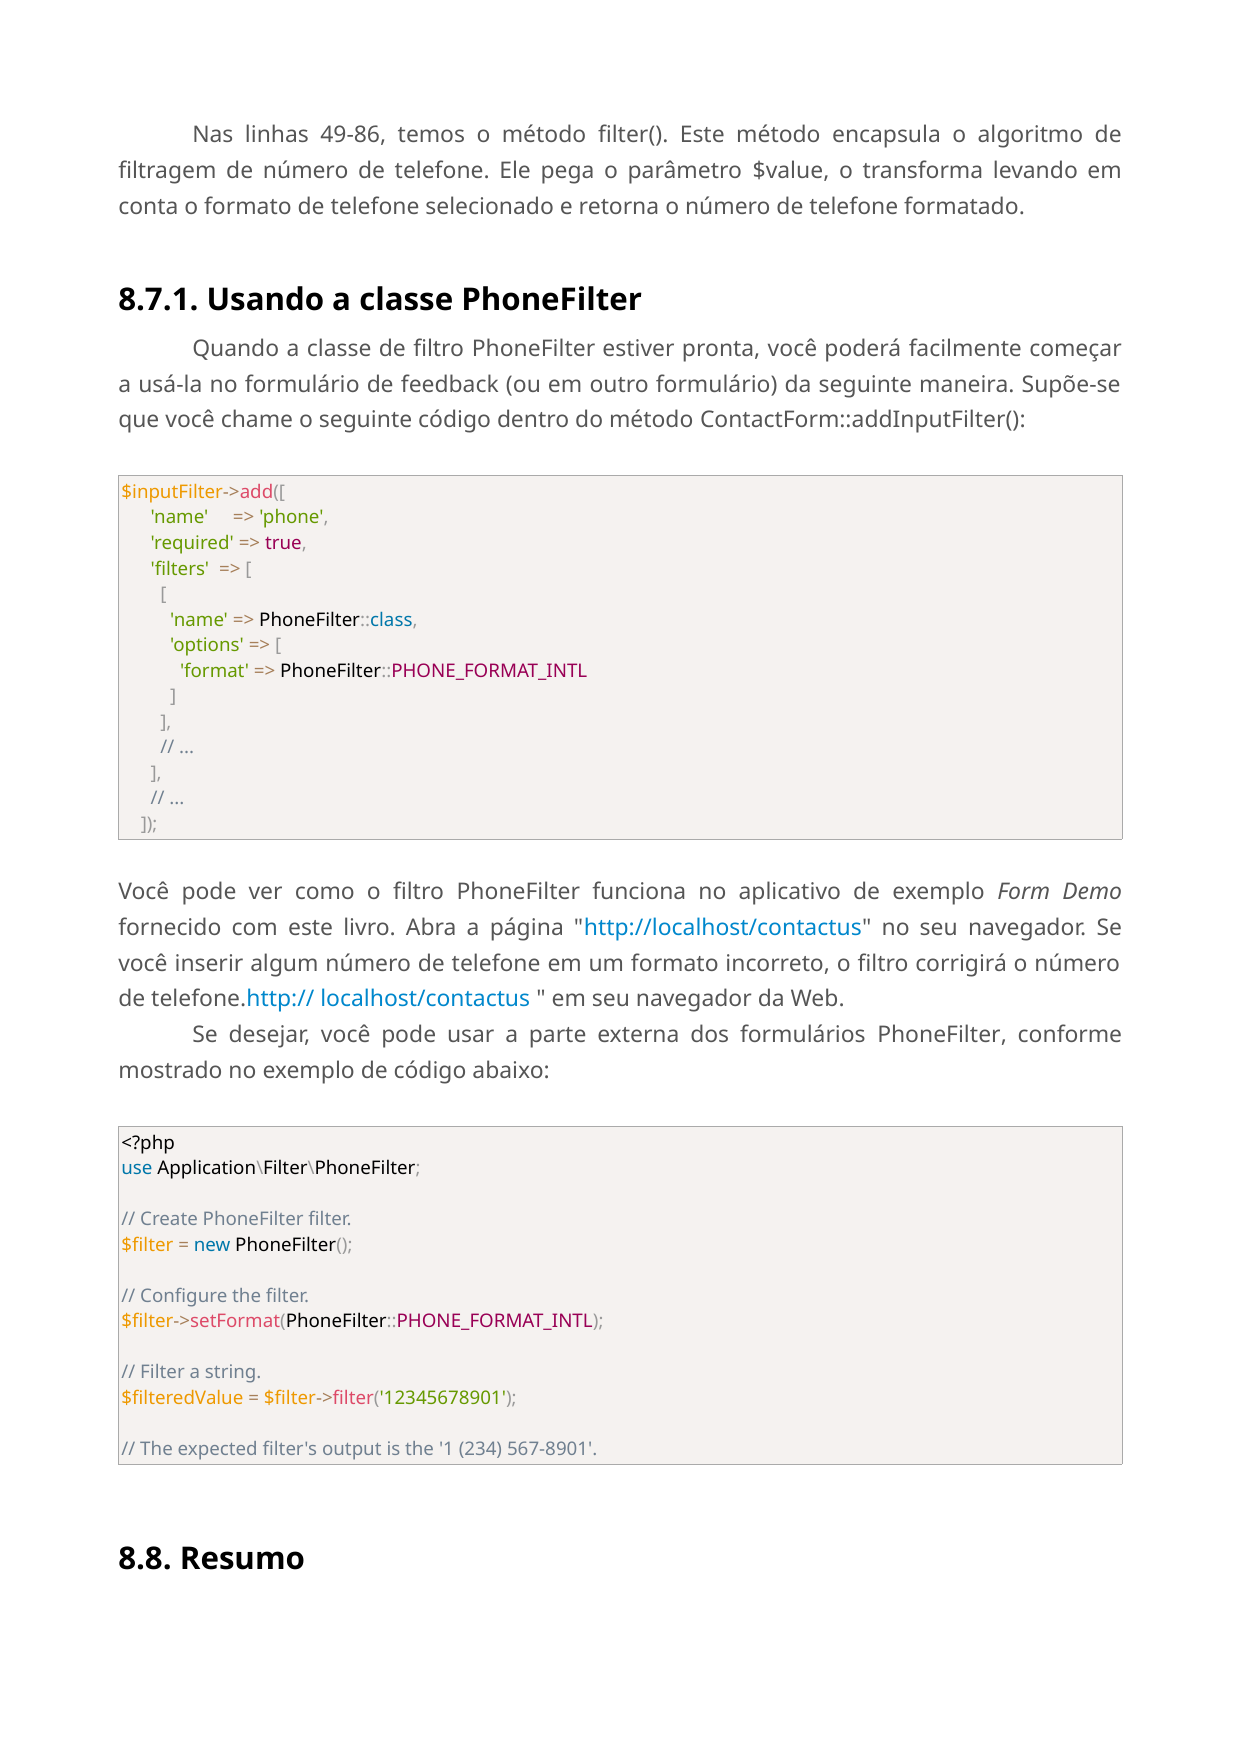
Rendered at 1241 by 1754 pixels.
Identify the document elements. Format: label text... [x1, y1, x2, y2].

text 'name' => 'phone', [119, 501, 1122, 526]
text Nas linhas 49-86, temos o método filter(). Este método encapsula o algoritmo de filtragem de número de telefone. Ele pega o parâmetro $value, o transforma levando em conta o formato de telefone selecionado e retorna o número de telefone formatado. [118, 118, 1122, 221]
text [ [119, 577, 1122, 603]
text Quando a classe de filtro PhoneFilter estiver pronta, você poderá facilmente começar a usá-la no formulário de feedback (ou em outro formulário) da seguinte maneira. Supõe-se que você chame o seguinte código dentro do método ContactForm::addInputFilter(): [118, 332, 1122, 435]
text $inputFilter->add([ [119, 476, 1122, 501]
text 'format' => PhoneFilter::PHONE_FORMAT_INTL [119, 654, 1122, 679]
text $filteredValue = $filter->filter('12345678901'); [119, 1381, 1122, 1407]
text $filter = new PhoneFilter(); [119, 1228, 1122, 1254]
text // ... [119, 731, 1122, 756]
text ], [119, 705, 1122, 731]
text // The expected filter's output is the '1 (234) 567-8901'. [119, 1432, 1122, 1464]
text Se desejar, você pode usar a parte externa dos formulários PhoneFilter, conforme mostrado no exemplo de código abaixo: [118, 1018, 1122, 1086]
text // ... [119, 782, 1122, 807]
subtitle 8.8. Resumo [118, 1536, 1122, 1578]
text 'name' => PhoneFilter::class, [119, 603, 1122, 628]
text 'required' => true, [119, 526, 1122, 552]
subtitle 8.7.1. Usando a classe PhoneFilter [118, 276, 1122, 319]
text <?php [119, 1127, 1122, 1152]
text 'filters' => [ [119, 552, 1122, 577]
text Você pode ver como o filtro PhoneFilter funciona no aplicativo de exemplo Form Demo fornecido com este livro. Abra a página "http://localhost/contactus" no seu navegador. Se você inserir algum número de telefone em um formato incorreto, o filtro corrigirá o número de telefone.http:// localhost/contactus " em seu navegador da Web. [118, 874, 1122, 1014]
text // Filter a string. [119, 1356, 1122, 1381]
text $filter->setFormat(PhoneFilter::PHONE_FORMAT_INTL); [119, 1305, 1122, 1330]
text 'options' => [ [119, 628, 1122, 654]
text use Application\Filter\PhoneFilter; [119, 1152, 1122, 1177]
text ] [119, 679, 1122, 705]
text ], [119, 756, 1122, 782]
text ]); [119, 807, 1122, 839]
text // Create PhoneFilter filter. [119, 1203, 1122, 1228]
text // Configure the filter. [119, 1279, 1122, 1305]
